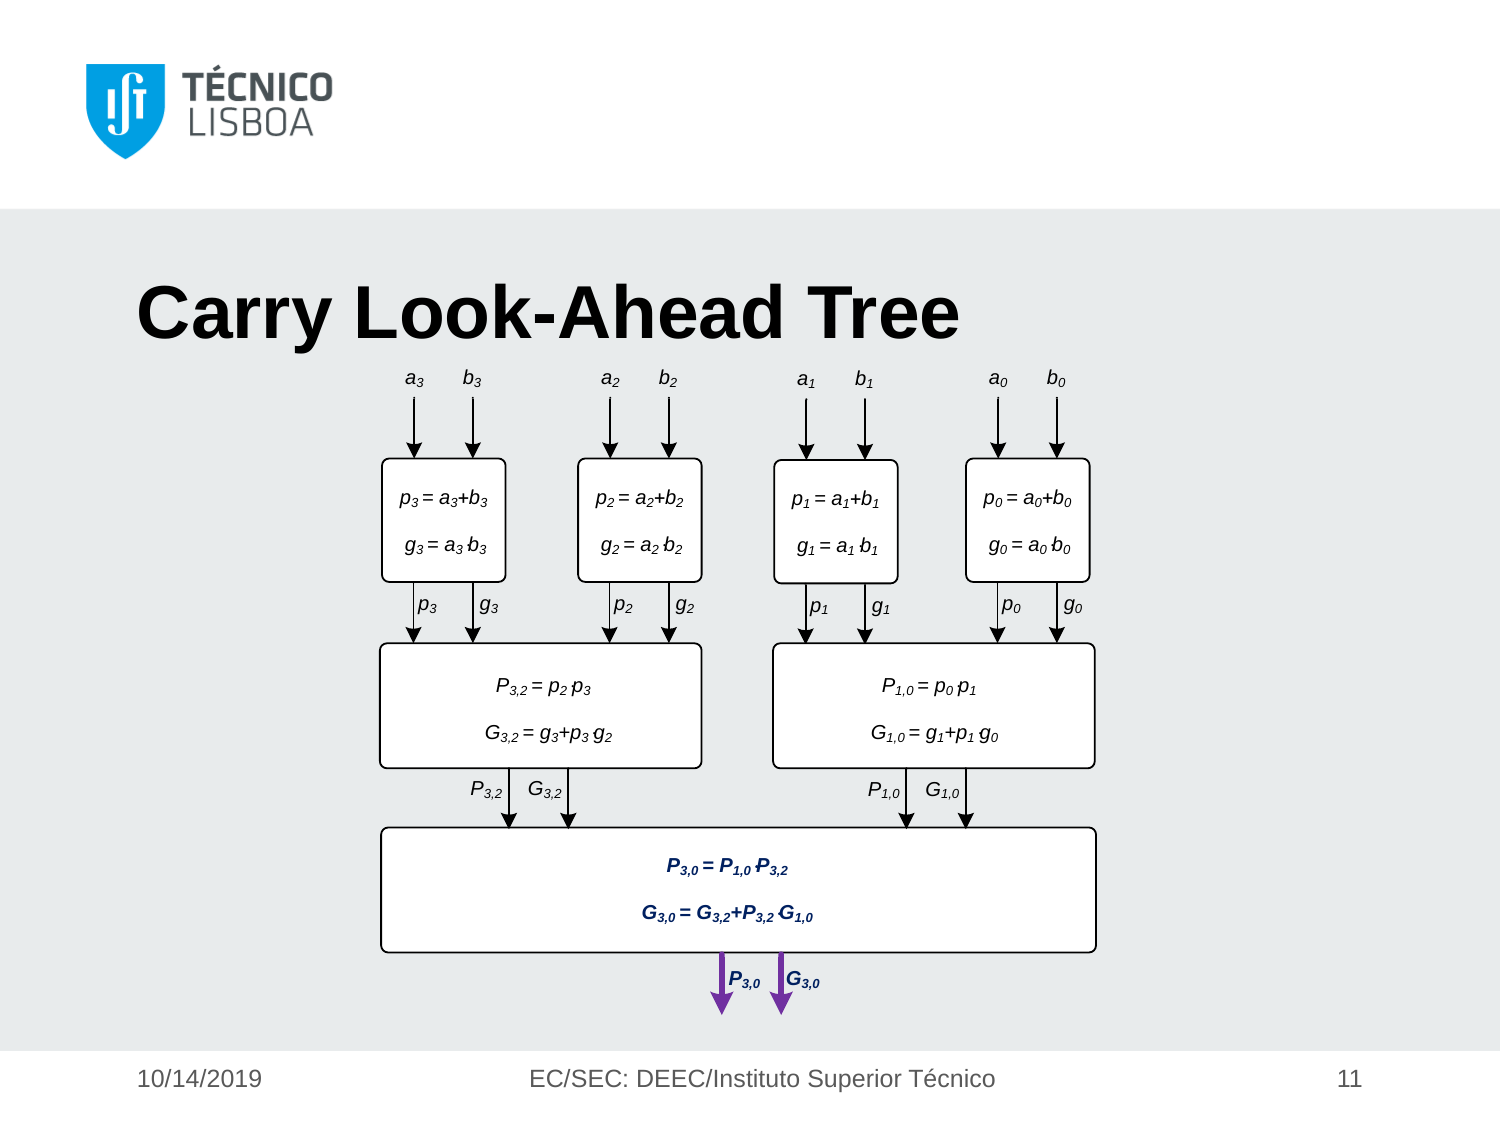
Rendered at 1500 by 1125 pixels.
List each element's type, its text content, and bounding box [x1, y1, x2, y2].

footer EC/SEC: DEEC/Instituto Superior Técnico [512, 1052, 1021, 1103]
slide_number [1077, 1052, 1378, 1103]
picture [0, 0, 1500, 1125]
title Carry Look-Ahead Tree [121, 237, 1378, 381]
slide_number 10/14/2019 [121, 1052, 425, 1103]
